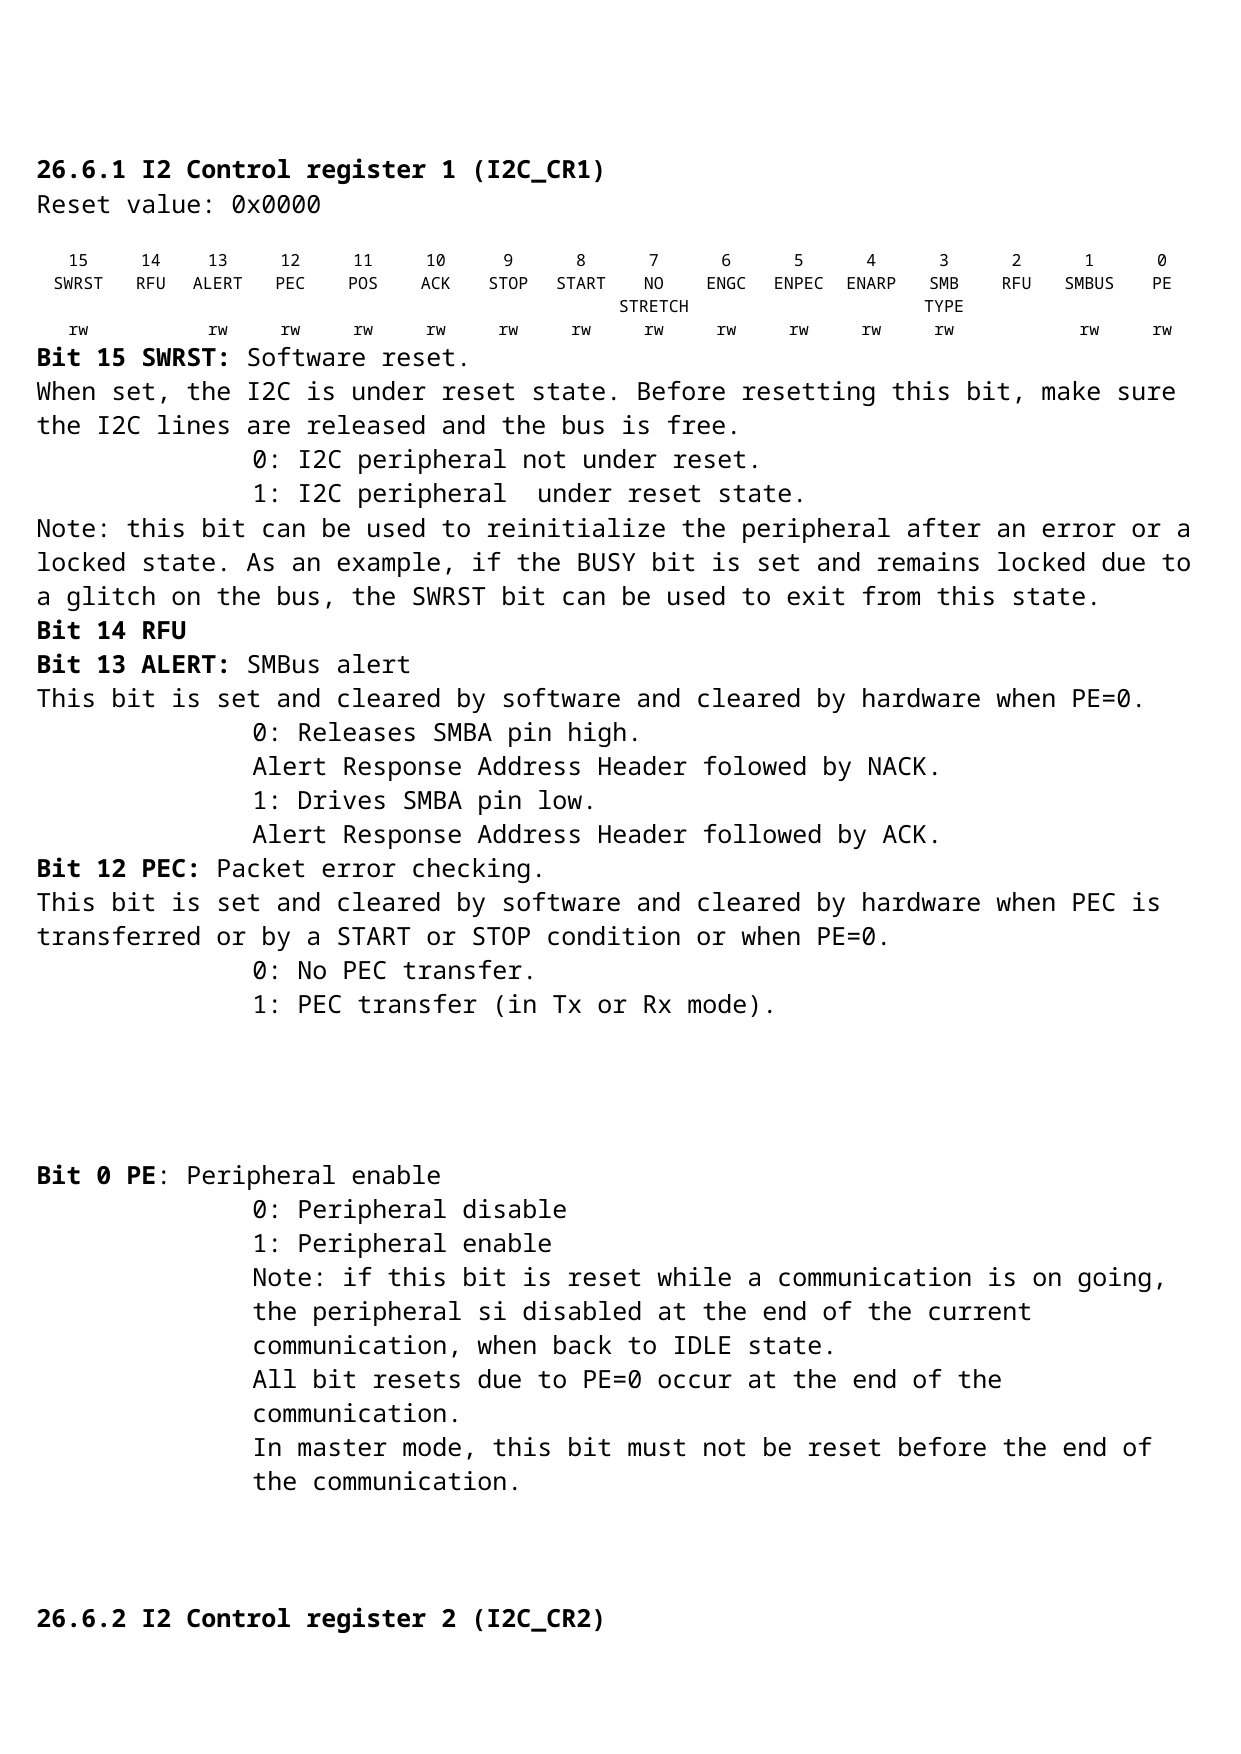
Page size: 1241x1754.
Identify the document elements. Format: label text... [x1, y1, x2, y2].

table_cell rw [399, 317, 472, 340]
table_cell [120, 317, 181, 340]
table_header 13 [181, 249, 254, 272]
table_cell rw [617, 317, 690, 340]
table_header 15 [36, 249, 120, 272]
table_cell rw [835, 317, 908, 340]
table_cell 1: I2C peripheral under reset state. [252, 476, 1199, 510]
table_cell rw [327, 317, 399, 340]
table_cell NO STRETCH [617, 272, 690, 317]
table_header 7 [617, 249, 690, 272]
table_cell Bit 0 PE: Peripheral enable [36, 1158, 1199, 1191]
table_cell PE [1125, 272, 1198, 317]
table_cell rw [36, 317, 120, 340]
table_cell This bit is set and cleared by software and cleared by hardware when PE=0. [36, 681, 1199, 714]
table_cell PEC [254, 272, 327, 317]
table_cell 0: Peripheral disable [252, 1191, 1199, 1226]
table_cell [36, 1123, 252, 1157]
table_cell rw [1053, 317, 1125, 340]
table_cell Note: this bit can be used to reinitialize the peripheral after an error or a locked state. As an example, if the BUSY bit is set and remains locked due to a glitch on the bus, the SWRST bit can be used to exit from this state. [36, 510, 1199, 612]
table_cell [252, 1123, 1199, 1157]
table_cell rw [762, 317, 835, 340]
table_cell [36, 715, 252, 851]
table_cell rw [690, 317, 762, 340]
table_header 5 [762, 249, 835, 272]
table_header 4 [835, 249, 908, 272]
table_cell STOP [472, 272, 544, 317]
table_cell ACK [399, 272, 472, 317]
table_header 1 [1053, 249, 1125, 272]
table_cell 0: Releases SMBA pin high. Alert Response Address Header folowed by NACK. [252, 715, 1199, 783]
table_cell [36, 1021, 1199, 1055]
table_cell ENARP [835, 272, 908, 317]
table_cell [252, 1089, 1199, 1123]
table_cell ALERT [181, 272, 254, 317]
table_header Bit 15 SWRST: Software reset. When set, the I2C is under reset state. Before resetting this bit, make sure the I2C lines are released and the bus is free. [36, 340, 1199, 442]
table_cell rw [908, 317, 980, 340]
table_cell [36, 1089, 252, 1123]
table_cell rw [181, 317, 254, 340]
table_cell ENGC [690, 272, 762, 317]
text Reset value: 0x0000 [36, 186, 1198, 220]
table_cell Bit 14 RFU [36, 613, 1199, 646]
table_cell 0: I2C peripheral not under reset. [252, 442, 1199, 476]
table_header 8 [544, 249, 617, 272]
table_cell SWRST [36, 272, 120, 317]
text 26.6.1 I2 Control register 1 (I2C_CR1) [36, 152, 1198, 186]
table_header 6 [690, 249, 762, 272]
text 26.6.2 I2 Control register 2 (I2C_CR2) [36, 1600, 1198, 1634]
table_cell ENPEC [762, 272, 835, 317]
table_cell Bit 12 PEC: Packet error checking. This bit is set and cleared by software and cleared by hardware when PEC is transferred or by a START or STOP condition or when PE=0. [36, 851, 1199, 953]
table_cell START [544, 272, 617, 317]
table_cell POS [327, 272, 399, 317]
table_cell rw [472, 317, 544, 340]
table_cell [36, 953, 252, 1021]
table_cell [252, 1055, 1199, 1089]
table_cell 1: PEC transfer (in Tx or Rx mode). [252, 987, 1199, 1021]
table_cell RFU [120, 272, 181, 317]
table_header 12 [254, 249, 327, 272]
table_cell [36, 442, 252, 510]
table_cell SMBUS [1053, 272, 1125, 317]
table_cell [36, 1055, 252, 1089]
table_header 2 [980, 249, 1053, 272]
table_cell rw [1125, 317, 1198, 340]
table_cell RFU [980, 272, 1053, 317]
table_cell Note: if this bit is reset while a communication is on going, the peripheral si disabled at the end of the current communication, when back to IDLE state. All bit resets due to PE=0 occur at the end of the communication. In master mode, this bit must not be reset before the end of the communication. [252, 1260, 1199, 1498]
table_header 11 [327, 249, 399, 272]
table_cell [980, 317, 1053, 340]
table_header 14 [120, 249, 181, 272]
table_cell SMB TYPE [908, 272, 980, 317]
table_cell rw [254, 317, 327, 340]
table_header 10 [399, 249, 472, 272]
table_cell rw [544, 317, 617, 340]
table_header 0 [1125, 249, 1198, 272]
table_cell Bit 13 ALERT: SMBus alert [36, 646, 1199, 681]
table_header 3 [908, 249, 980, 272]
table_cell [36, 1191, 252, 1498]
table_header 9 [472, 249, 544, 272]
table_cell 0: No PEC transfer. [252, 953, 1199, 987]
table_cell 1: Drives SMBA pin low. Alert Response Address Header followed by ACK. [252, 783, 1199, 851]
table_cell 1: Peripheral enable [252, 1226, 1199, 1259]
